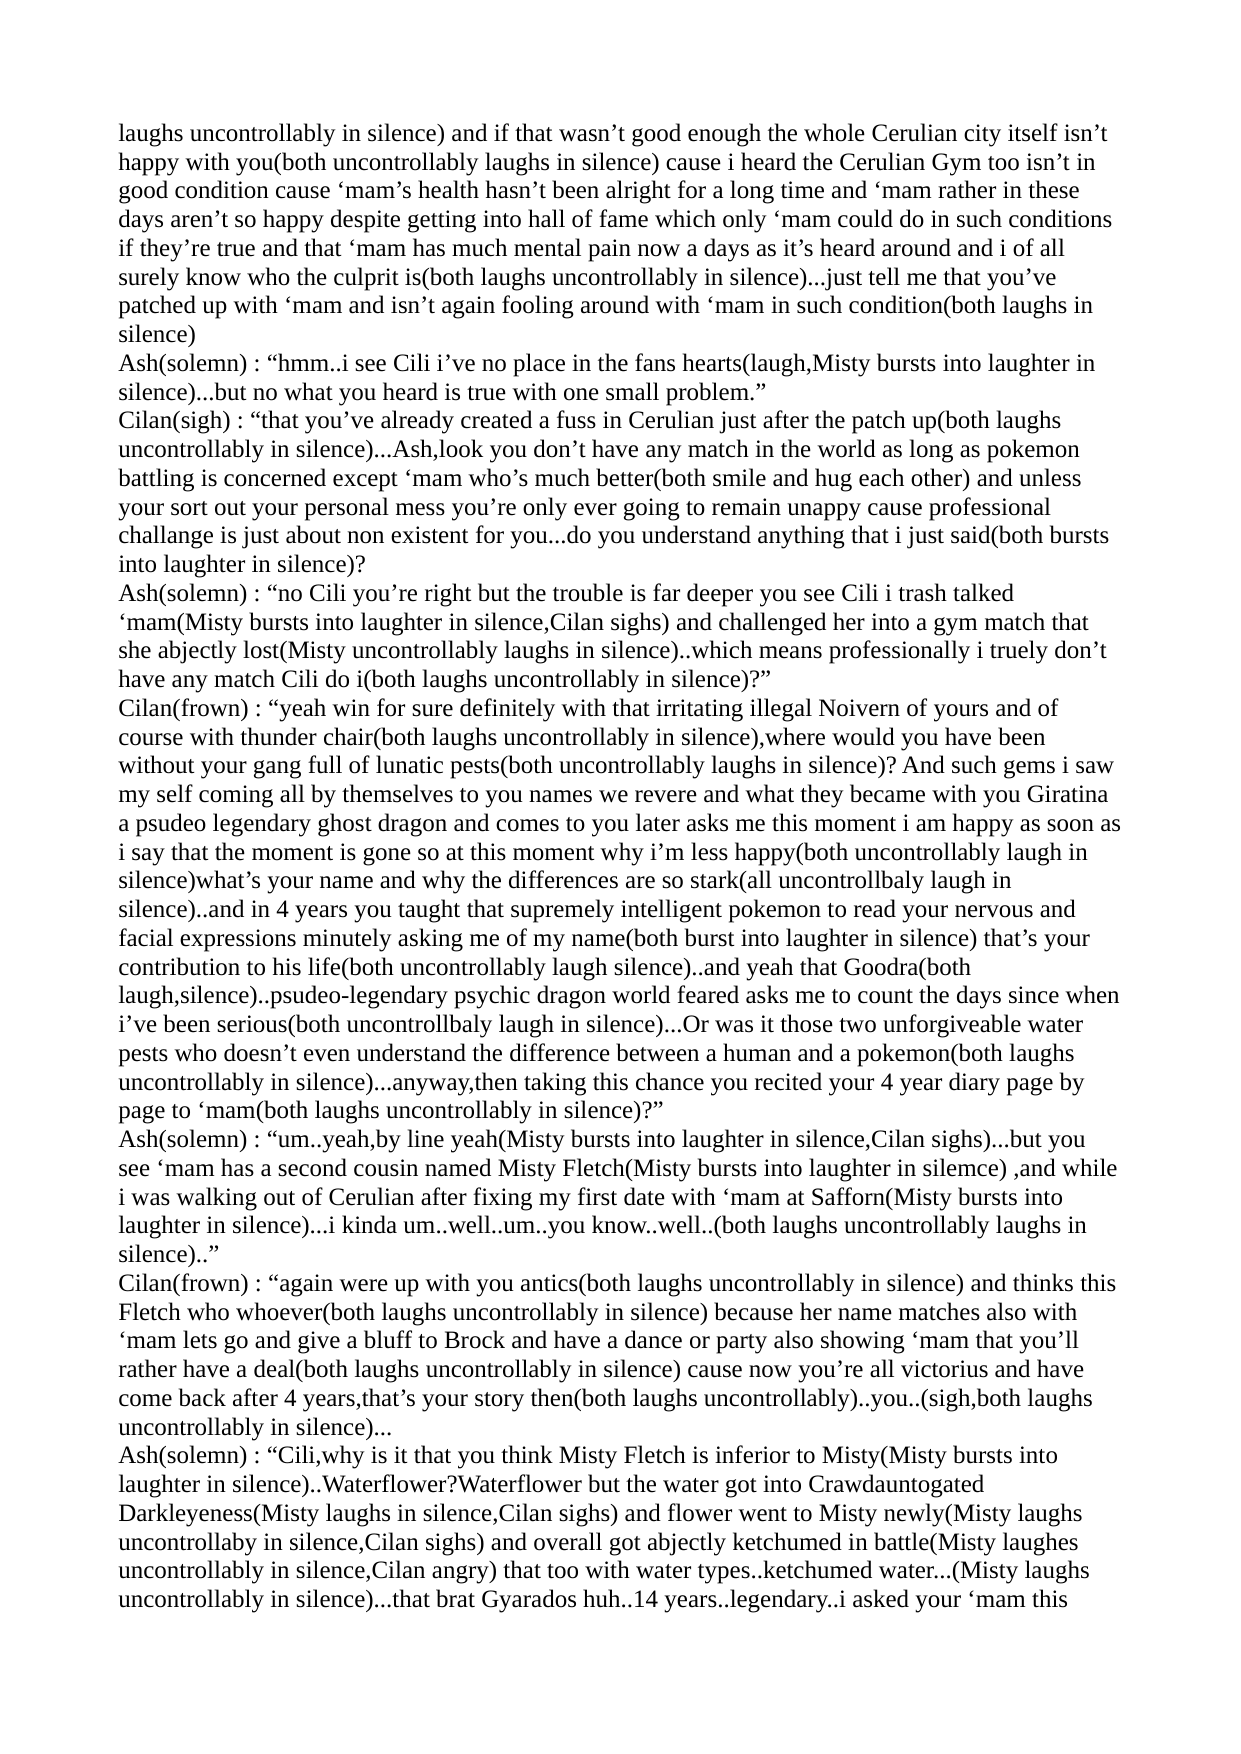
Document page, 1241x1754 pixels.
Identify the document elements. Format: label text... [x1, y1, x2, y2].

text Ash(solemn) : “um..yeah,by line yeah(Misty bursts into laughter in silence,Cilan sighs)...but you see ‘mam has a second cousin named Misty Fletch(Misty bursts into laughter in silemce) ,and while i was walking out of Cerulian after fixing my first date with ‘mam at Safforn(Misty bursts into laughter in silence)...i kinda um..well..um..you know..well..(both laughs uncontrollably laughs in silence)..” [118, 1124, 1122, 1268]
text Cilan(sigh) : “that you’ve already created a fuss in Cerulian just after the patch up(both laughs uncontrollably in silence)...Ash,look you don’t have any match in the world as long as pokemon battling is concerned except ‘mam who’s much better(both smile and hug each other) and unless your sort out your personal mess you’re only ever going to remain unappy cause professional challange is just about non existent for you...do you understand anything that i just said(both bursts into laughter in silence)? [118, 406, 1122, 578]
text Cilan(frown) : “again were up with you antics(both laughs uncontrollably in silence) and thinks this Fletch who whoever(both laughs uncontrollably in silence) because her name matches also with ‘mam lets go and give a bluff to Brock and have a dance or party also showing ‘mam that you’ll rather have a deal(both laughs uncontrollably in silence) cause now you’re all victorius and have come back after 4 years,that’s your story then(both laughs uncontrollably)..you..(sigh,both laughs uncontrollably in silence)... [118, 1268, 1122, 1441]
text Ash(solemn) : “Cili,why is it that you think Misty Fletch is inferior to Misty(Misty bursts into laughter in silence)..Waterflower?Waterflower but the water got into Crawdauntogated Darkleyeness(Misty laughs in silence,Cilan sighs) and flower went to Misty newly(Misty laughs uncontrollaby in silence,Cilan sighs) and overall got abjectly ketchumed in battle(Misty laughes uncontrollably in silence,Cilan angry) that too with water types..ketchumed water...(Misty laughs uncontrollably in silence)...that brat Gyarados huh..14 years..legendary..i asked your ‘mam this [118, 1441, 1122, 1613]
text Cilan(frown) : “yeah win for sure definitely with that irritating illegal Noivern of yours and of course with thunder chair(both laughs uncontrollably in silence),where would you have been without your gang full of lunatic pests(both uncontrollably laughs in silence)? And such gems i saw my self coming all by themselves to you names we revere and what they became with you Giratina a psudeo legendary ghost dragon and comes to you later asks me this moment i am happy as soon as i say that the moment is gone so at this moment why i’m less happy(both uncontrollably laugh in silence)what’s your name and why the differences are so stark(all uncontrollbaly laugh in silence)..and in 4 years you taught that supremely intelligent pokemon to read your nervous and facial expressions minutely asking me of my name(both burst into laughter in silence) that’s your contribution to his life(both uncontrollably laugh silence)..and yeah that Goodra(both laugh,silence)..psudeo-legendary psychic dragon world feared asks me to count the days since when i’ve been serious(both uncontrollbaly laugh in silence)...Or was it those two unforgiveable water pests who doesn’t even understand the difference between a human and a pokemon(both laughs uncontrollably in silence)...anyway,then taking this chance you recited your 4 year diary page by page to ‘mam(both laughs uncontrollably in silence)?” [118, 693, 1122, 1124]
text Ash(solemn) : “no Cili you’re right but the trouble is far deeper you see Cili i trash talked ‘mam(Misty bursts into laughter in silence,Cilan sighs) and challenged her into a gym match that she abjectly lost(Misty uncontrollably laughs in silence)..which means professionally i truely don’t have any match Cili do i(both laughs uncontrollably in silence)?” [118, 578, 1122, 693]
text laughs uncontrollably in silence) and if that wasn’t good enough the whole Cerulian city itself isn’t happy with you(both uncontrollably laughs in silence) cause i heard the Cerulian Gym too isn’t in good condition cause ‘mam’s health hasn’t been alright for a long time and ‘mam rather in these days aren’t so happy despite getting into hall of fame which only ‘mam could do in such conditions if they’re true and that ‘mam has much mental pain now a days as it’s heard around and i of all surely know who the culprit is(both laughs uncontrollably in silence)...just tell me that you’ve patched up with ‘mam and isn’t again fooling around with ‘mam in such condition(both laughs in silence) [118, 118, 1122, 348]
text Ash(solemn) : “hmm..i see Cili i’ve no place in the fans hearts(laugh,Misty bursts into laughter in silence)...but no what you heard is true with one small problem.” [118, 348, 1122, 406]
